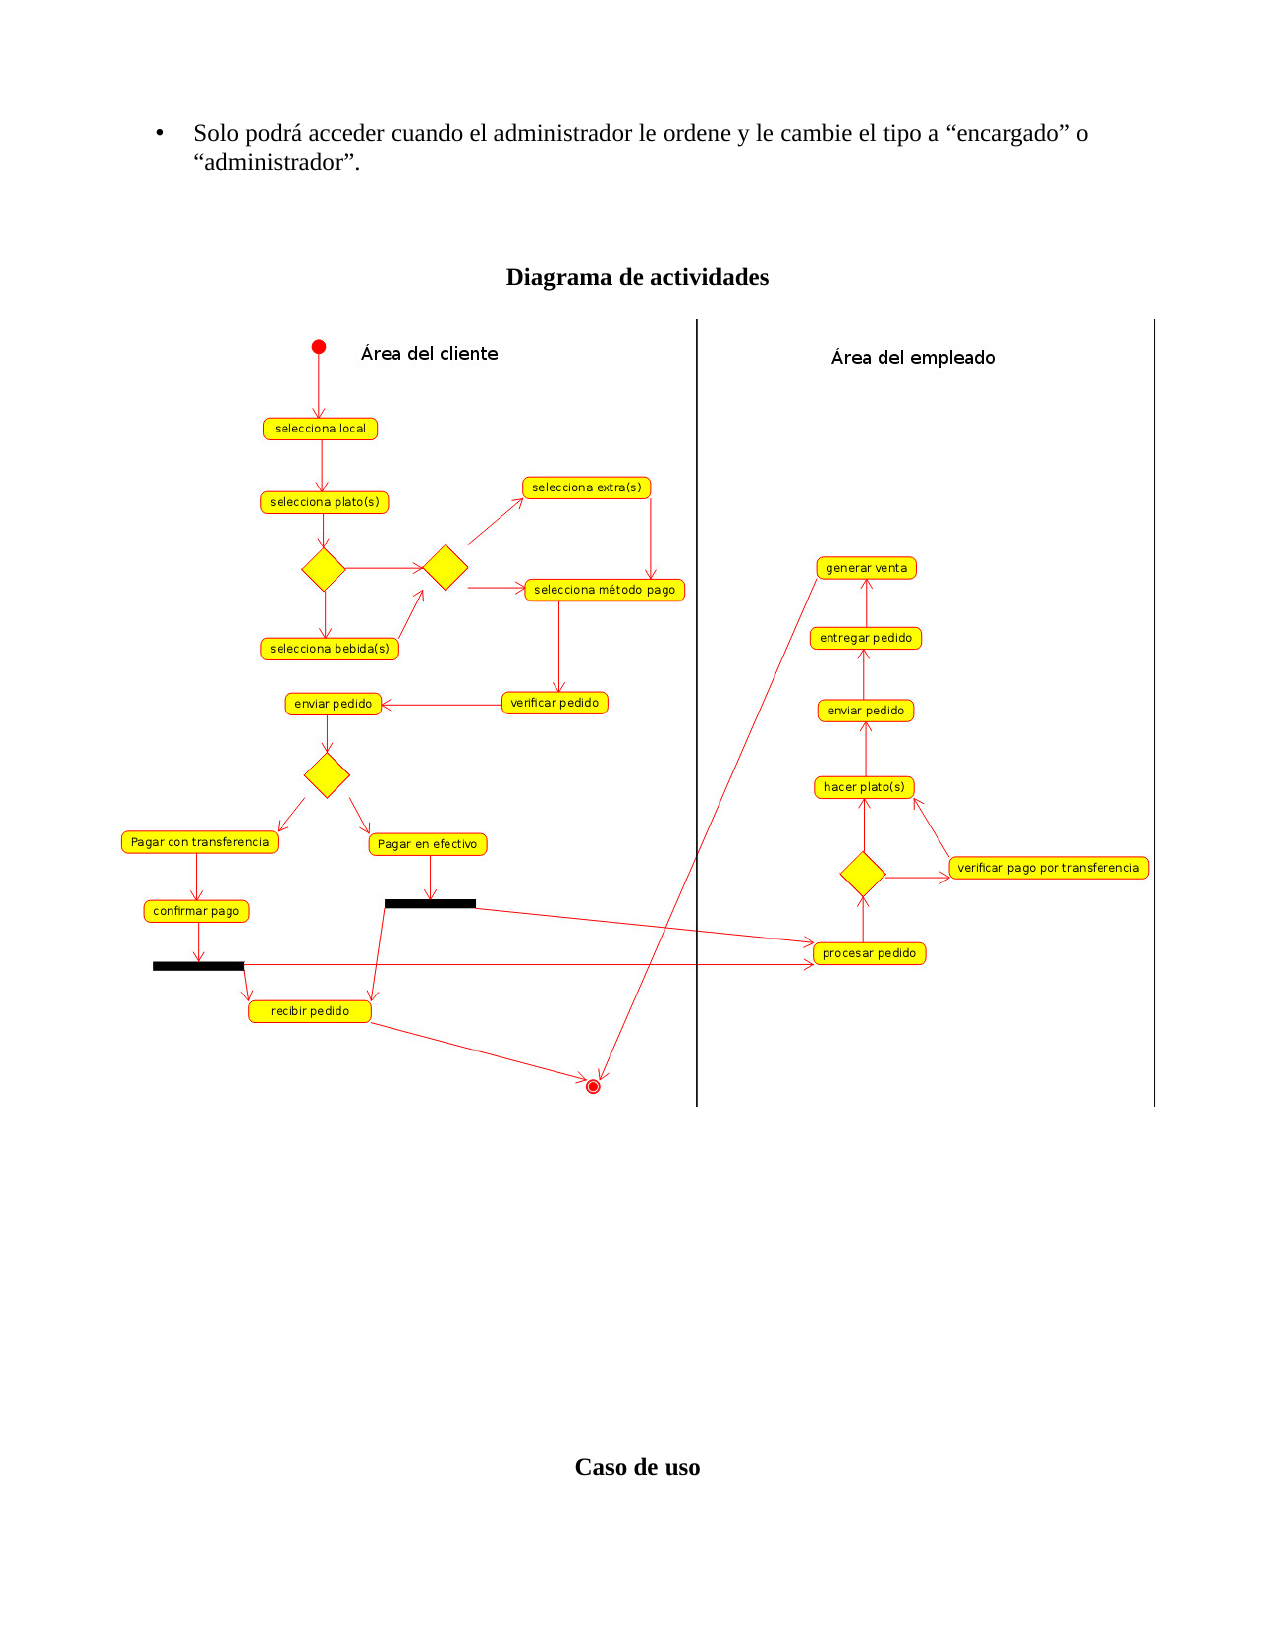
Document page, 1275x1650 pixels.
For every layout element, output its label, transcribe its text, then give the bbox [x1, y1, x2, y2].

picture [118, 319, 1157, 1107]
text Diagrama de actividades [118, 262, 1157, 291]
list Solo podrá acceder cuando el administrador le ordene y le cambie el tipo a “encargado” o “administrador”. [156, 118, 1157, 176]
text Caso de uso [118, 1452, 1157, 1481]
